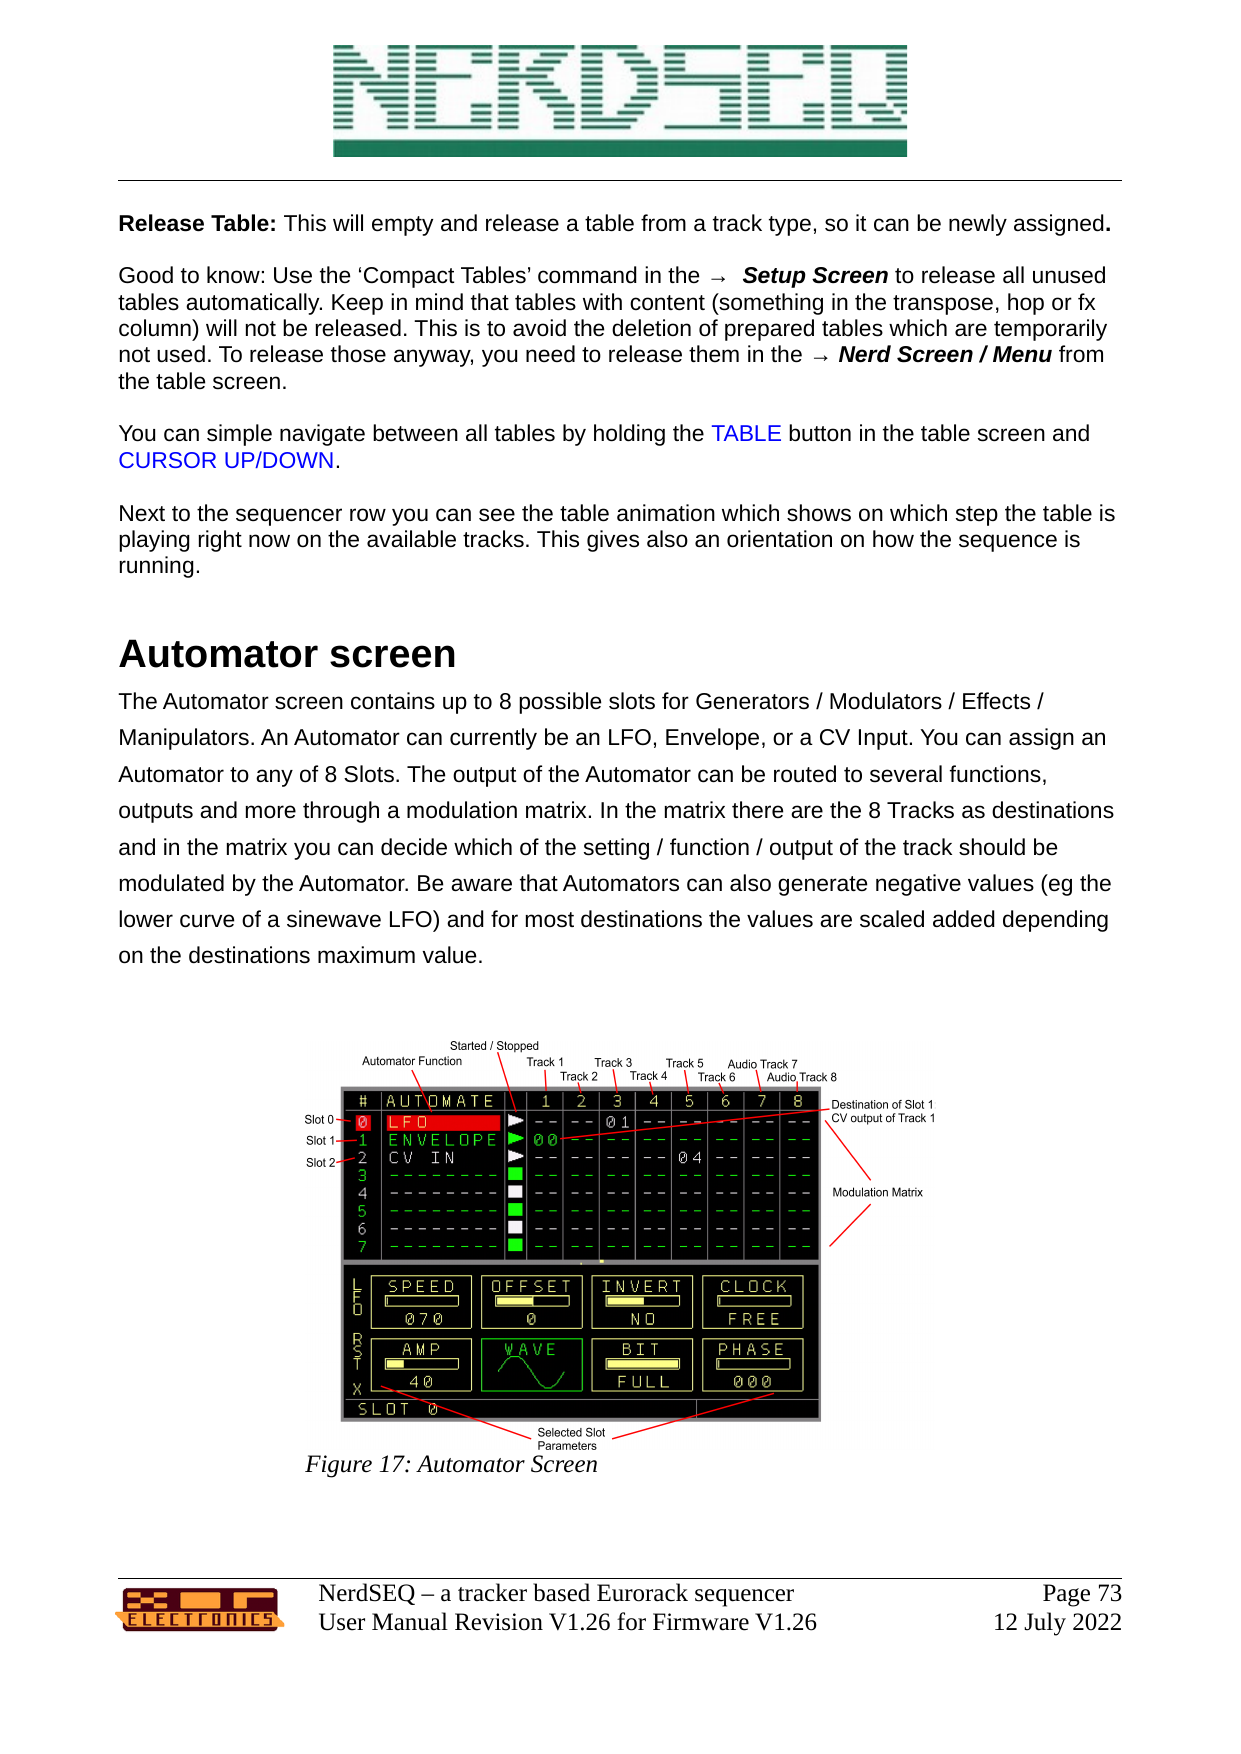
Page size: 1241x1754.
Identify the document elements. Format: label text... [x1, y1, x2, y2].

text Figure 17: Automator Screen [305, 1450, 935, 1478]
subtitle Automator screen [118, 630, 1122, 676]
text The Automator screen contains up to 8 possible slots for Generators / Modulators / Effects / Manipulators. An Automator can currently be an LFO, Envelope, or a CV Input. You can assign an Automator to any of 8 Slots. The output of the Automator can be routed to several functions, outputs and more through a modulation matrix. In the matrix there are the 8 Tracks as destinations and in the matrix you can decide which of the setting / function / output of the track should be modulated by the Automator. Be aware that Automators can also generate negative values (eg the lower curve of a sinewave LFO) and for most destinations the values are scaled added depending on the destinations maximum value. [118, 688, 1122, 969]
text Release Table: This will empty and release a table from a track type, so it can be newly assigned. [118, 209, 1122, 236]
picture [115, 1584, 285, 1634]
picture [333, 45, 908, 157]
picture [305, 1041, 936, 1450]
text Next to the sequencer row you can see the table animation which shows on which step the table is playing right now on the available tracks. This gives also an orientation on how the sequence is running. [118, 499, 1122, 578]
text You can simple navigate between all tables by holding the TABLE button in the table screen and CURSOR UP/DOWN. [118, 420, 1122, 473]
text [305, 1028, 935, 1041]
text Good to know: Use the ‘Compact Tables’ command in the → Setup Screen to release all unused tables automatically. Keep in mind that tables with content (something in the transpose, hop or fx column) will not be released. This is to avoid the deletion of prepared tables which are temporarily not used. To release those anyway, you need to release them in the → Nerd Screen / Menu from the table screen. [118, 262, 1122, 394]
